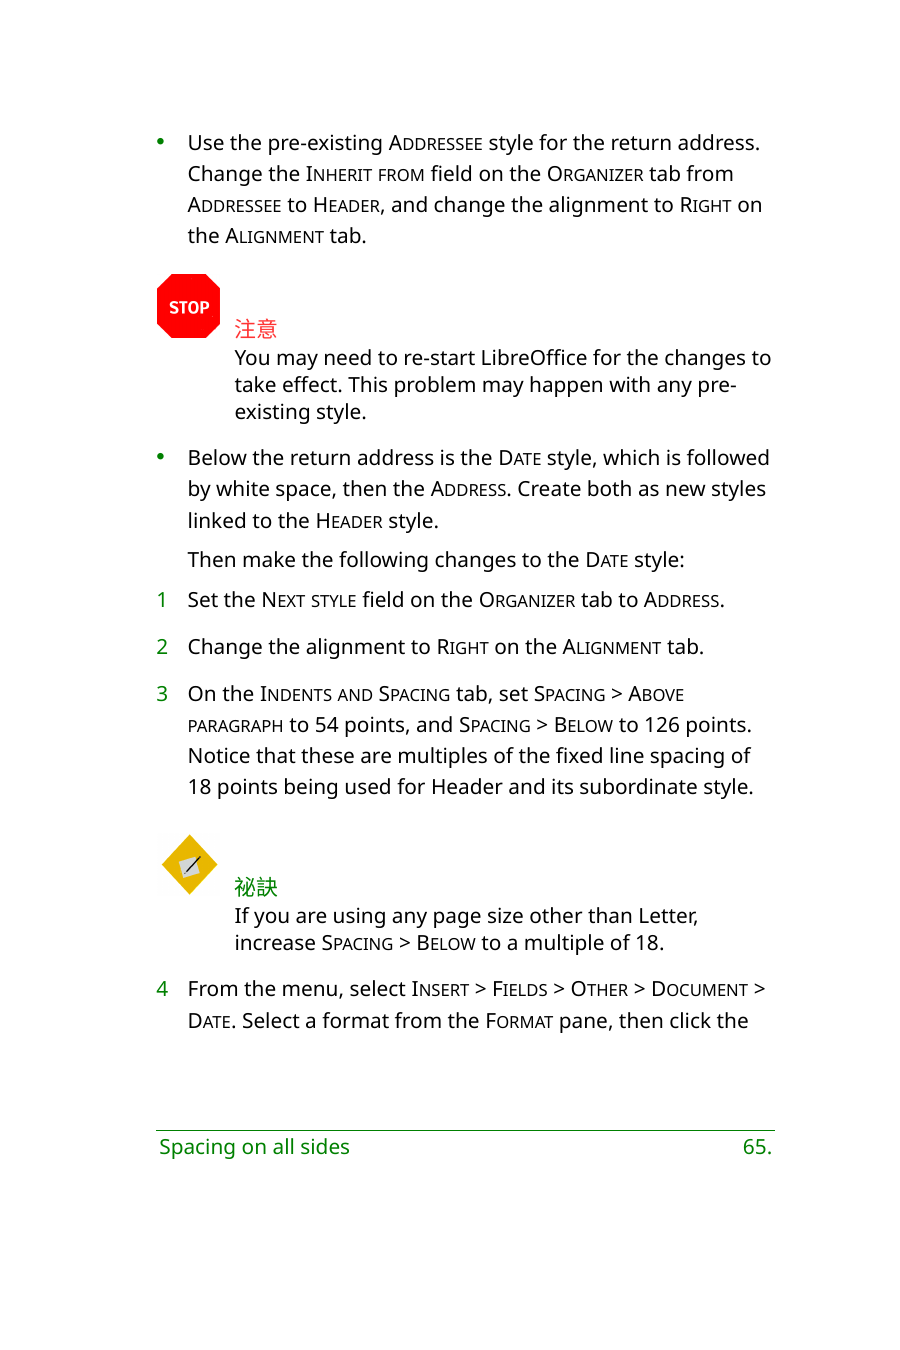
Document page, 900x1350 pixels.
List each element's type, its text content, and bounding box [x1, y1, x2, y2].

picture [157, 274, 220, 338]
list Below the return address is the Date style, which is followed by white space, then the Address. Create both as new styles linked to the Header style. [156, 441, 775, 534]
text Then make the following changes to the Date style: [187, 543, 775, 574]
list Set the Next style field on the Organizer tab to Address. [156, 582, 775, 613]
list Use the pre-existing Addressee style for the return address. Change the Inherit from field on the Organizer tab from Addressee to Header, and change the alignment to Right on the Alignment tab. [156, 125, 775, 250]
list On the Indents and Spacing tab, set Spacing > Above paragraph to 54 points, and Spacing > Below to 126 points. Notice that these are multiples of the fixed line spacing of 18 points being used for Header and its subordinate style. [156, 676, 775, 801]
list From the menu, select Insert > Fields > Other > Document > Date. Select a format from the Format pane, then click the [156, 972, 775, 1034]
picture [157, 833, 220, 896]
list 祕訣 [156, 832, 775, 902]
list Change the alignment to Right on the Alignment tab. [156, 629, 775, 660]
list 注意 [156, 274, 775, 344]
text If you are using any page size other than Letter, increase Spacing > Below to a multiple of 18. [234, 902, 775, 956]
text You may need to re-start LibreOffice for the changes to take effect. This problem may happen with any pre-existing style. [234, 344, 775, 425]
